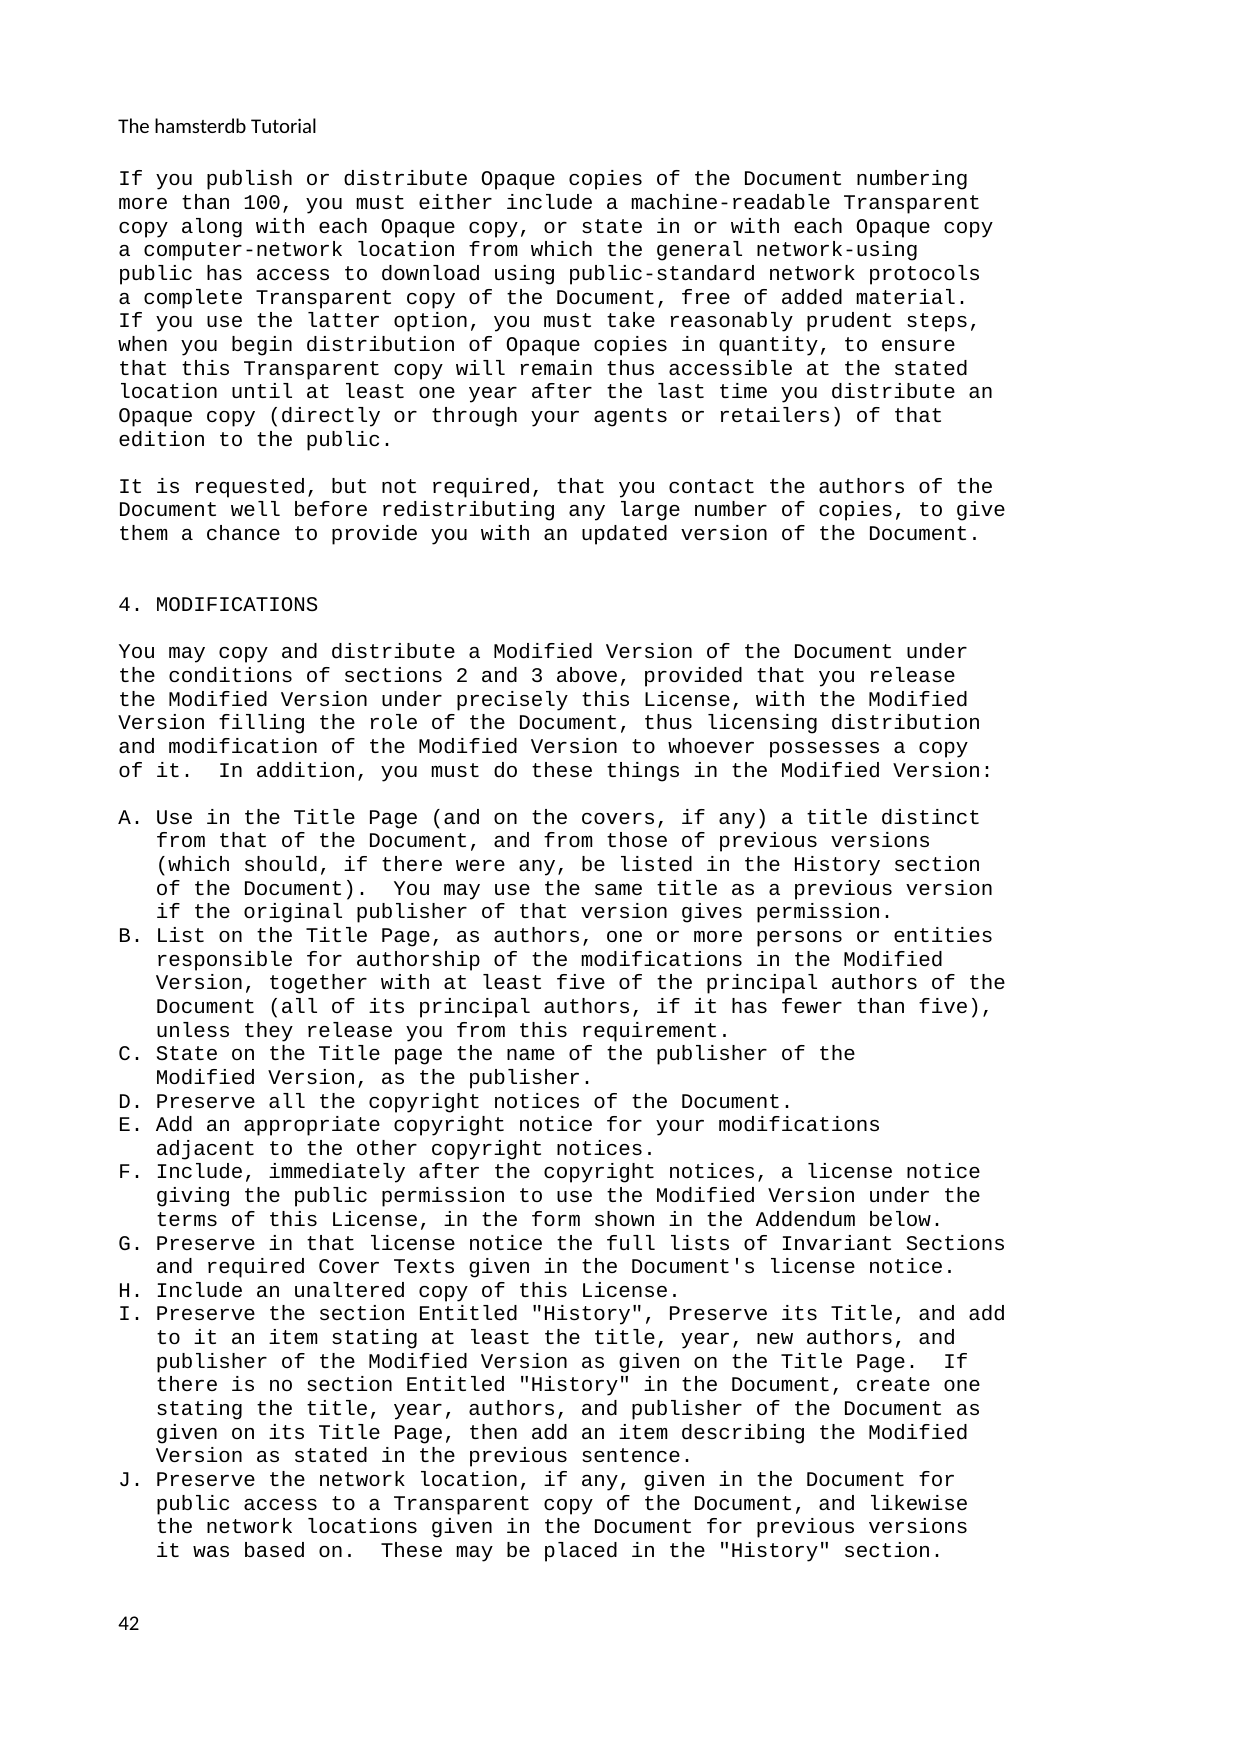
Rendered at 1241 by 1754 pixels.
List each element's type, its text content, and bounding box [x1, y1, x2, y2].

text that this Transparent copy will remain thus accessible at the stated [118, 358, 1122, 381]
text (which should, if there were any, be listed in the History section [118, 854, 1122, 878]
text of it. In addition, you must do these things in the Modified Version: [118, 759, 1122, 783]
text and required Cover Texts given in the Document's license notice. [118, 1256, 1122, 1280]
text it was based on. These may be placed in the "History" section. [118, 1540, 1122, 1563]
text more than 100, you must either include a machine-readable Transparent [118, 192, 1122, 216]
text E. Add an appropriate copyright notice for your modifications [118, 1114, 1122, 1138]
text Document well before redistributing any large number of copies, to give [118, 499, 1122, 523]
text You may copy and distribute a Modified Version of the Document under [118, 641, 1122, 665]
text location until at least one year after the last time you distribute an [118, 381, 1122, 405]
text responsible for authorship of the modifications in the Modified [118, 949, 1122, 972]
text to it an item stating at least the title, year, new authors, and [118, 1327, 1122, 1351]
text stating the title, year, authors, and publisher of the Document as [118, 1398, 1122, 1422]
text edition to the public. [118, 428, 1122, 452]
text if the original publisher of that version gives permission. [118, 901, 1122, 925]
text D. Preserve all the copyright notices of the Document. [118, 1091, 1122, 1114]
text given on its Title Page, then add an item describing the Modified [118, 1422, 1122, 1445]
text publisher of the Modified Version as given on the Title Page. If [118, 1351, 1122, 1374]
text J. Preserve the network location, if any, given in the Document for [118, 1469, 1122, 1493]
text If you use the latter option, you must take reasonably prudent steps, [118, 310, 1122, 334]
text F. Include, immediately after the copyright notices, a license notice [118, 1162, 1122, 1185]
text Opaque copy (directly or through your agents or retailers) of that [118, 405, 1122, 428]
text from that of the Document, and from those of previous versions [118, 831, 1122, 854]
text giving the public permission to use the Modified Version under the [118, 1185, 1122, 1209]
text Version, together with at least five of the principal authors of the [118, 972, 1122, 996]
text G. Preserve in that license notice the full lists of Invariant Sections [118, 1232, 1122, 1256]
text A. Use in the Title Page (and on the covers, if any) a title distinct [118, 807, 1122, 831]
text 4. MODIFICATIONS [118, 594, 1122, 618]
text terms of this License, in the form shown in the Addendum below. [118, 1209, 1122, 1232]
text Document (all of its principal authors, if it has fewer than five), [118, 996, 1122, 1020]
text public access to a Transparent copy of the Document, and likewise [118, 1493, 1122, 1516]
text them a chance to provide you with an updated version of the Document. [118, 523, 1122, 547]
text unless they release you from this requirement. [118, 1020, 1122, 1043]
text Version filling the role of the Document, thus licensing distribution [118, 712, 1122, 736]
text the network locations given in the Document for previous versions [118, 1516, 1122, 1540]
text adjacent to the other copyright notices. [118, 1138, 1122, 1162]
text a complete Transparent copy of the Document, free of added material. [118, 287, 1122, 310]
text the Modified Version under precisely this License, with the Modified [118, 689, 1122, 712]
text public has access to download using public-standard network protocols [118, 263, 1122, 287]
text H. Include an unaltered copy of this License. [118, 1280, 1122, 1303]
text of the Document). You may use the same title as a previous version [118, 878, 1122, 901]
text I. Preserve the section Entitled "History", Preserve its Title, and add [118, 1303, 1122, 1327]
text If you publish or distribute Opaque copies of the Document numbering [118, 168, 1122, 192]
text a computer-network location from which the general network-using [118, 239, 1122, 263]
text It is requested, but not required, that you contact the authors of the [118, 476, 1122, 499]
text there is no section Entitled "History" in the Document, create one [118, 1374, 1122, 1398]
text the conditions of sections 2 and 3 above, provided that you release [118, 665, 1122, 689]
text and modification of the Modified Version to whoever possesses a copy [118, 736, 1122, 759]
text copy along with each Opaque copy, or state in or with each Opaque copy [118, 216, 1122, 239]
text Version as stated in the previous sentence. [118, 1445, 1122, 1469]
text Modified Version, as the publisher. [118, 1067, 1122, 1091]
text C. State on the Title page the name of the publisher of the [118, 1043, 1122, 1067]
text when you begin distribution of Opaque copies in quantity, to ensure [118, 334, 1122, 358]
text B. List on the Title Page, as authors, one or more persons or entities [118, 925, 1122, 949]
